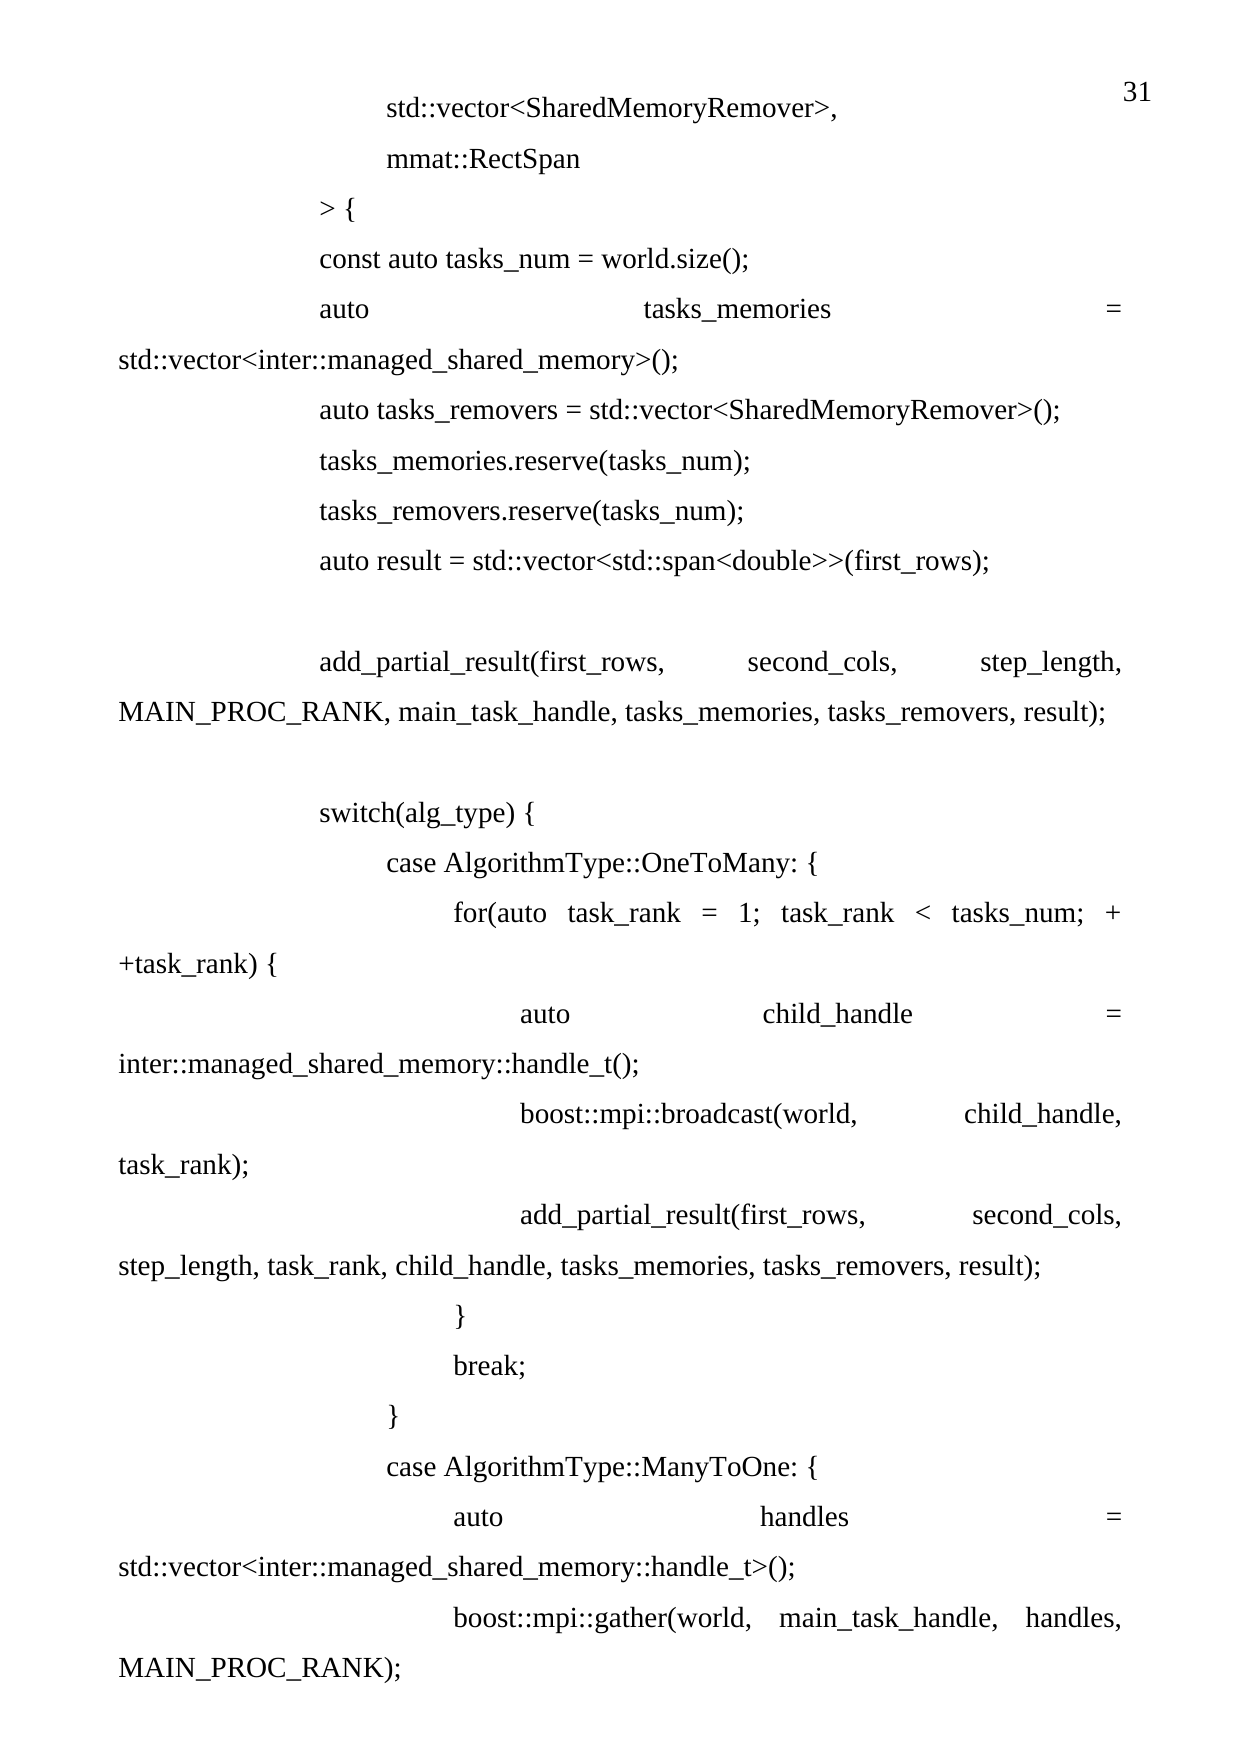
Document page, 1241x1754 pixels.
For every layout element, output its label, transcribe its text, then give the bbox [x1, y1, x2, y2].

text mmat::RectSpan [118, 141, 1122, 174]
text break; [118, 1348, 1122, 1382]
text boost::mpi::gather(world, main_task_handle, handles, MAIN_PROC_RANK); [118, 1600, 1122, 1684]
text std::vector<SharedMemoryRemover>, [118, 90, 1122, 124]
text for(auto task_rank = 1; task_rank < tasks_num; ++task_rank) { [118, 895, 1122, 979]
text auto result = std::vector<std::span<double>>(first_rows); [118, 543, 1122, 577]
text tasks_memories.reserve(tasks_num); [118, 443, 1122, 476]
text > { [118, 191, 1122, 224]
text auto tasks_removers = std::vector<SharedMemoryRemover>(); [118, 392, 1122, 426]
text add_partial_result(first_rows, second_cols, step_length, MAIN_PROC_RANK, main_task_handle, tasks_memories, tasks_removers, result); [118, 644, 1122, 728]
text tasks_removers.reserve(tasks_num); [118, 493, 1122, 526]
text case AlgorithmType::OneToMany: { [118, 845, 1122, 879]
text auto handles = std::vector<inter::managed_shared_memory::handle_t>(); [118, 1499, 1122, 1583]
text add_partial_result(first_rows, second_cols, step_length, task_rank, child_handle, tasks_memories, tasks_removers, result); [118, 1197, 1122, 1281]
text } [118, 1298, 1122, 1331]
text auto child_handle = inter::managed_shared_memory::handle_t(); [118, 996, 1122, 1080]
text boost::mpi::broadcast(world, child_handle, task_rank); [118, 1097, 1122, 1181]
text switch(alg_type) { [118, 795, 1122, 828]
text auto tasks_memories = std::vector<inter::managed_shared_memory>(); [118, 292, 1122, 376]
text } [118, 1398, 1122, 1432]
text case AlgorithmType::ManyToOne: { [118, 1449, 1122, 1482]
text const auto tasks_num = world.size(); [118, 241, 1122, 275]
